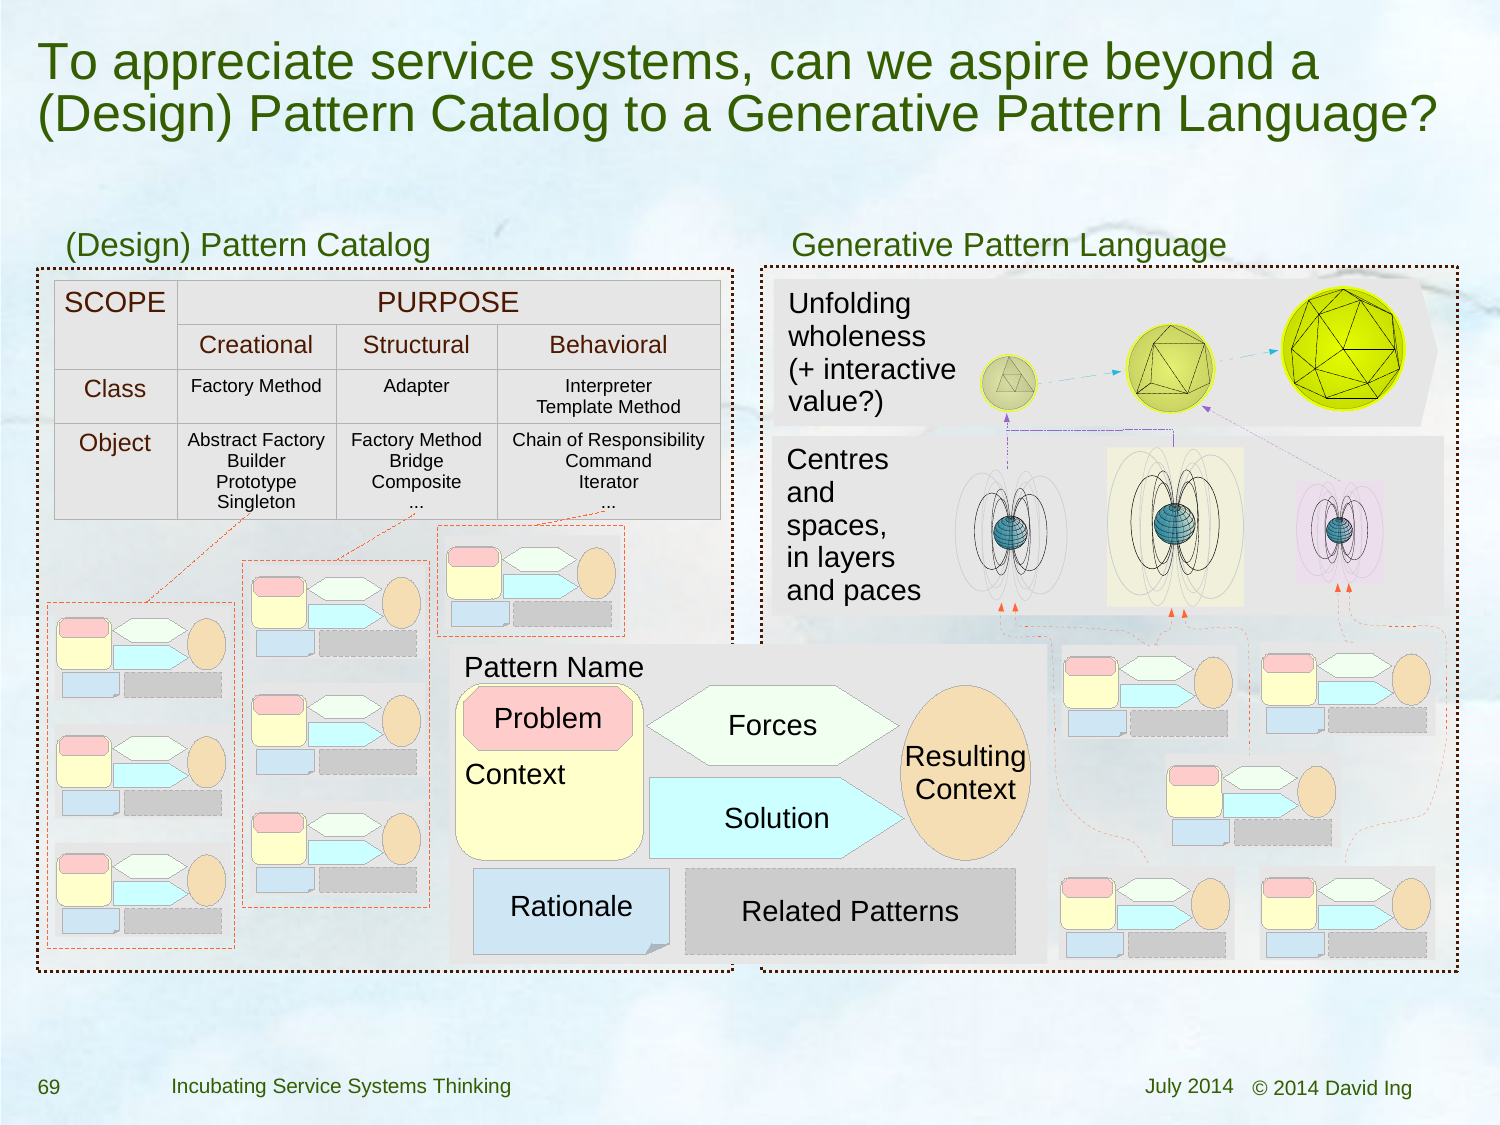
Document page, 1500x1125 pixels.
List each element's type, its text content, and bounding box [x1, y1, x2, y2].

table_cell Creational [178, 325, 336, 369]
table_cell Factory Method Bridge Composite ... [337, 424, 497, 519]
picture [0, 0, 1500, 1125]
table_cell Behavioral [498, 325, 720, 369]
title To appreciate service systems, can we aspire beyond a (Design) Pattern Catalog to a Generative Pattern Language? [37, 37, 1463, 161]
table_cell Adapter [337, 370, 497, 423]
text_box [761, 266, 1458, 972]
text_box Forces [646, 685, 900, 766]
table_header PURPOSE [178, 281, 720, 324]
text_box Unfolding wholeness (+ interactive value?) [773, 278, 1438, 427]
text_box Generative Pattern Language [776, 219, 1446, 278]
table_header SCOPE [55, 281, 177, 369]
table_cell Structural [337, 325, 497, 369]
table_cell Factory Method [178, 370, 336, 423]
text_box Centres and spaces, in layers and paces [771, 435, 1444, 616]
text_box Problem [463, 686, 633, 751]
text_box Resulting Context [900, 685, 1031, 861]
text_box Context [455, 683, 644, 861]
text_box Solution [649, 777, 905, 859]
table_cell Chain of Responsibility Command Iterator ... [498, 424, 720, 519]
table_cell Object [55, 424, 177, 519]
table_cell Interpreter Template Method [498, 370, 720, 423]
text_box Rationale [473, 868, 670, 955]
text_box Pattern Name [449, 644, 1048, 964]
text_box (Design) Pattern Catalog [50, 219, 727, 278]
table_cell Class [55, 370, 177, 423]
text_box Related Patterns [685, 868, 1016, 955]
text_box [37, 268, 733, 972]
table_cell Abstract Factory Builder Prototype Singleton [178, 424, 336, 519]
